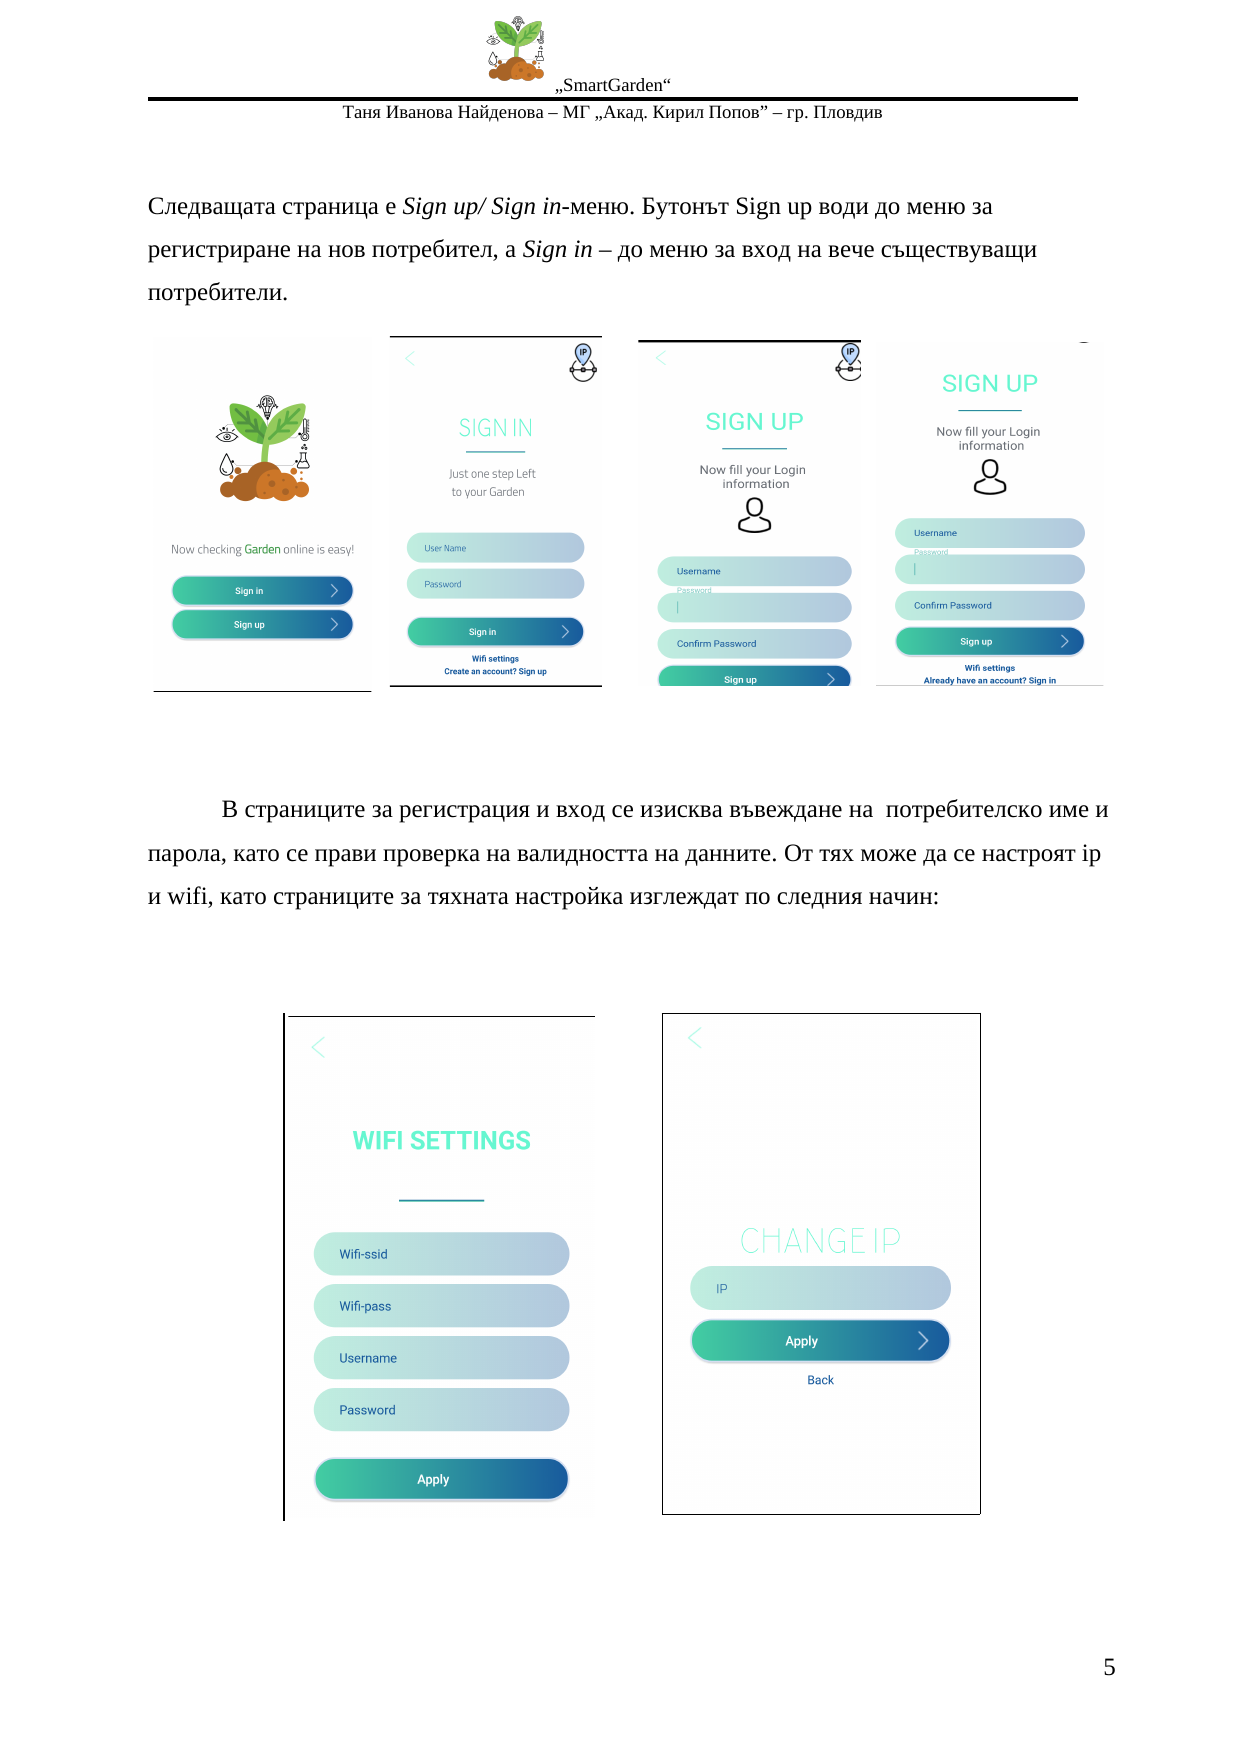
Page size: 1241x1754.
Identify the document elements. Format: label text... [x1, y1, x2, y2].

picture [876, 342, 1104, 686]
picture [664, 1015, 977, 1511]
picture [638, 340, 861, 686]
text [663, 1014, 980, 1514]
text В страниците за регистрация и вход се изисква въвеждане на потребителско име и парола, като се прави проверка на валидността на данните. От тях може да се настроят ip и wifi, като страниците за тяхната настройка изглеждат по следния начин: [148, 320, 1116, 909]
text Следващата страница е Sign up/ Sign in-меню. Бутонът Sign up води до меню за регистриране на нов потребител, а Sign in – до меню за вход на вече съществуващи потребители. [148, 191, 1116, 306]
picture [389, 336, 602, 687]
text [285, 1013, 598, 1521]
picture [486, 11, 544, 86]
picture [288, 1016, 595, 1518]
picture [153, 337, 372, 692]
